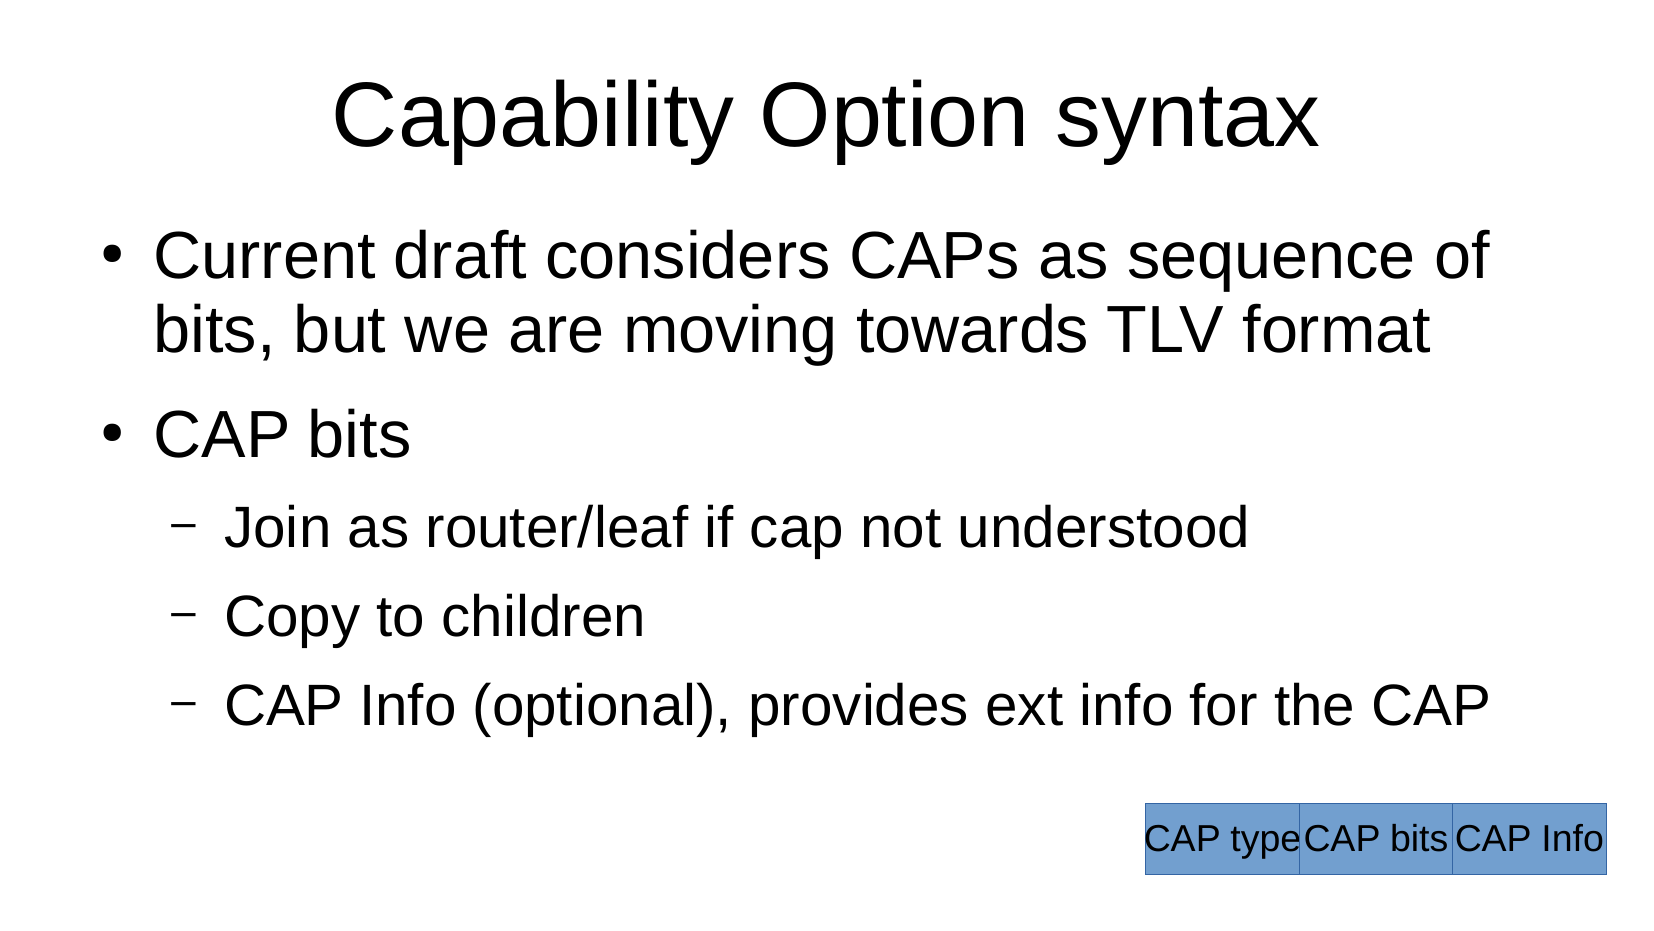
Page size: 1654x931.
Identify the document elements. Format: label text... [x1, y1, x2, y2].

list Current draft considers CAPs as sequence of bits, but we are moving towards TLV format CAP bits Join as router/leaf if cap not understood Copy to children CAP Info (optional), provides ext info for the CAP [82, 217, 1571, 875]
text_box CAP bits [1299, 803, 1452, 875]
text_box CAP type [1145, 803, 1299, 875]
text_box CAP Info [1452, 803, 1607, 875]
title Capability Option syntax [82, 37, 1571, 193]
